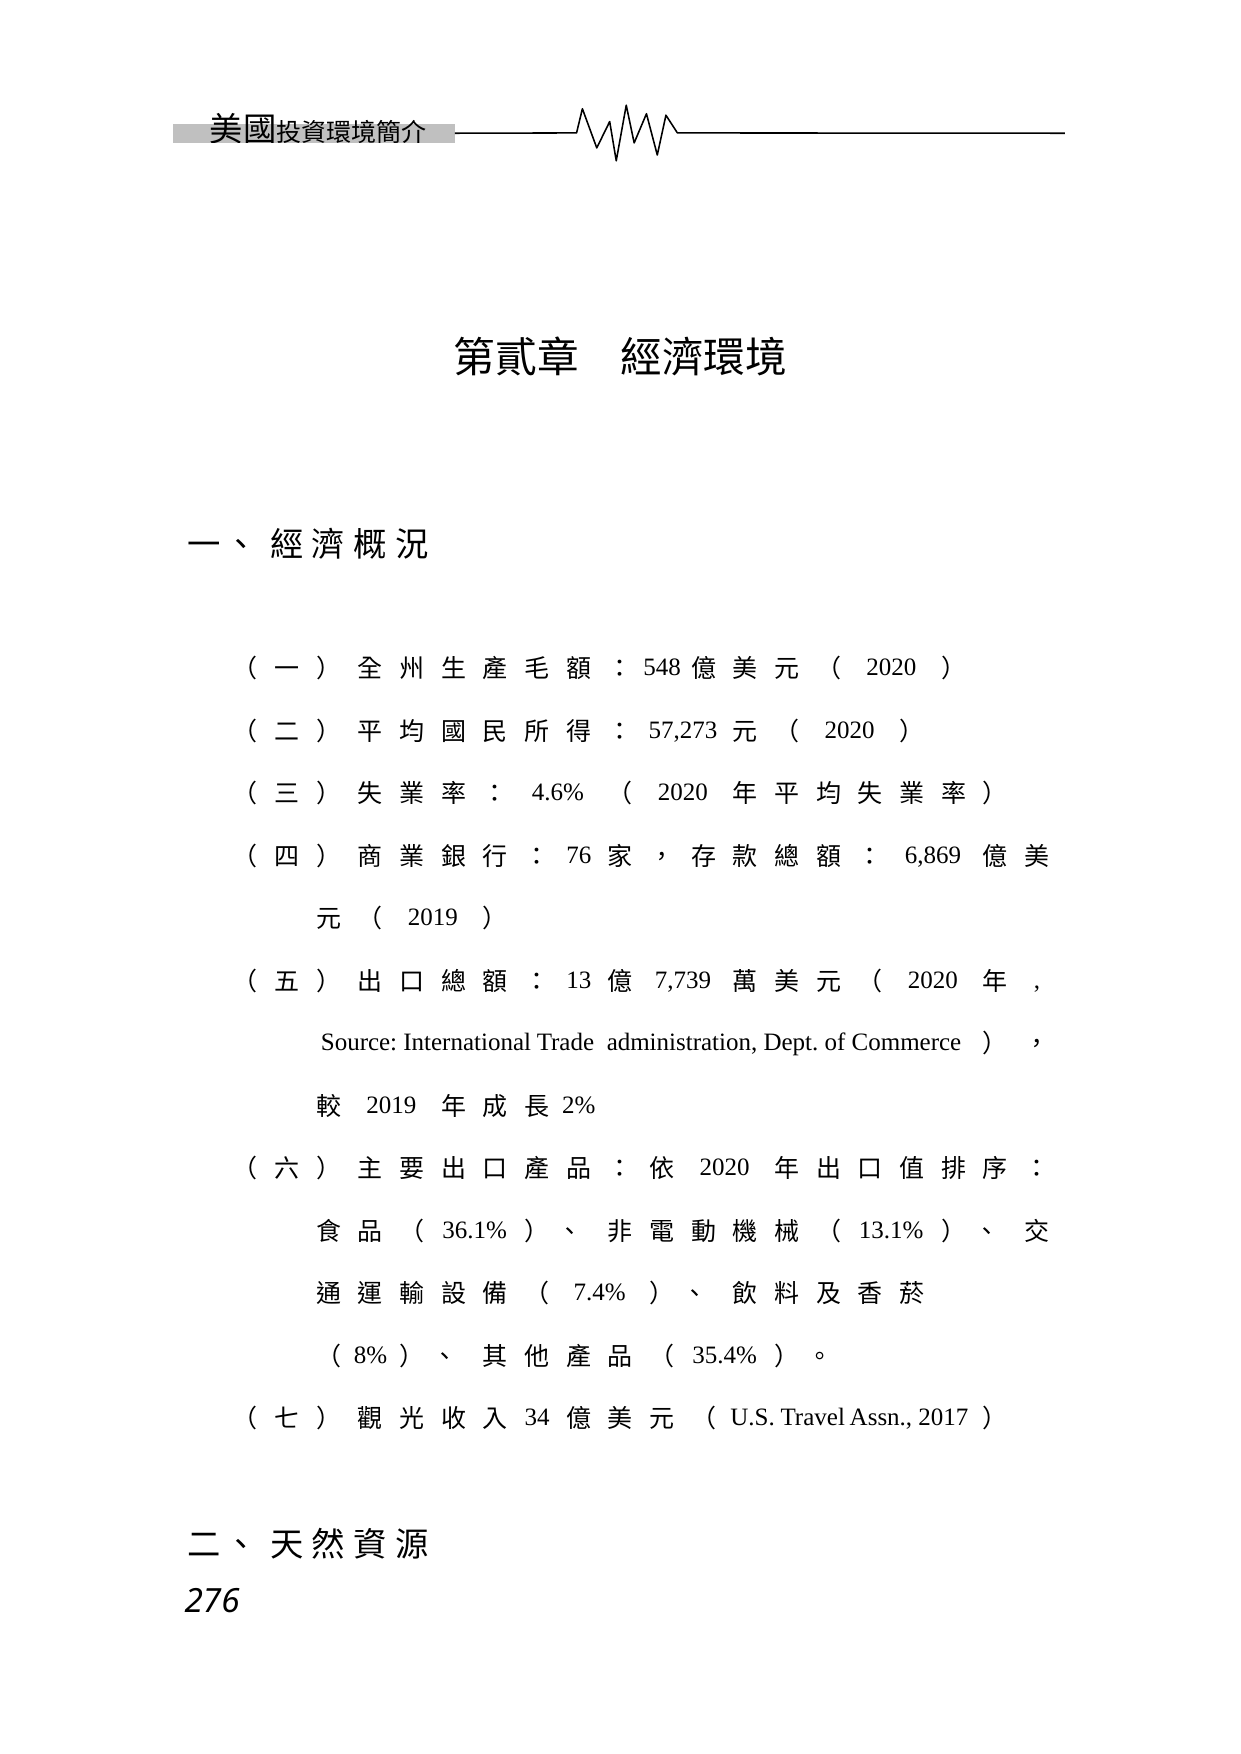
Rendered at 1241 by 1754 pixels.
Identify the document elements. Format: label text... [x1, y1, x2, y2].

text 一、經濟概況 [183, 500, 1058, 563]
text （七）觀光收入34億美元（U.S. Travel Assn., 2017） [207, 1375, 1058, 1438]
text （六）主要出口產品：依2020年出口值排序：食品（36.1%）、非電動機械（13.1%）、交通運輸設備（7.4%）、飲料及香菸（8%）、其他產品（35.4%）。 [207, 1125, 1058, 1375]
text （二）平均國民所得：57,273元（2020） [207, 688, 1058, 750]
text 第貳章 經濟環境 [183, 313, 1058, 375]
text （五）出口總額：13億7,739萬美元（2020年, Source: International Trade administration, Dept. of Commerce），較2019年成長2% [207, 938, 1058, 1125]
text （三）失業率：4.6%（2020年平均失業率） [207, 750, 1058, 813]
text （一）全州生產毛額：548億美元（2020） [207, 625, 1058, 688]
text （四）商業銀行：76家，存款總額：6,869億美元（2019） [207, 813, 1058, 938]
text 二、天然資源 [183, 1500, 1058, 1563]
